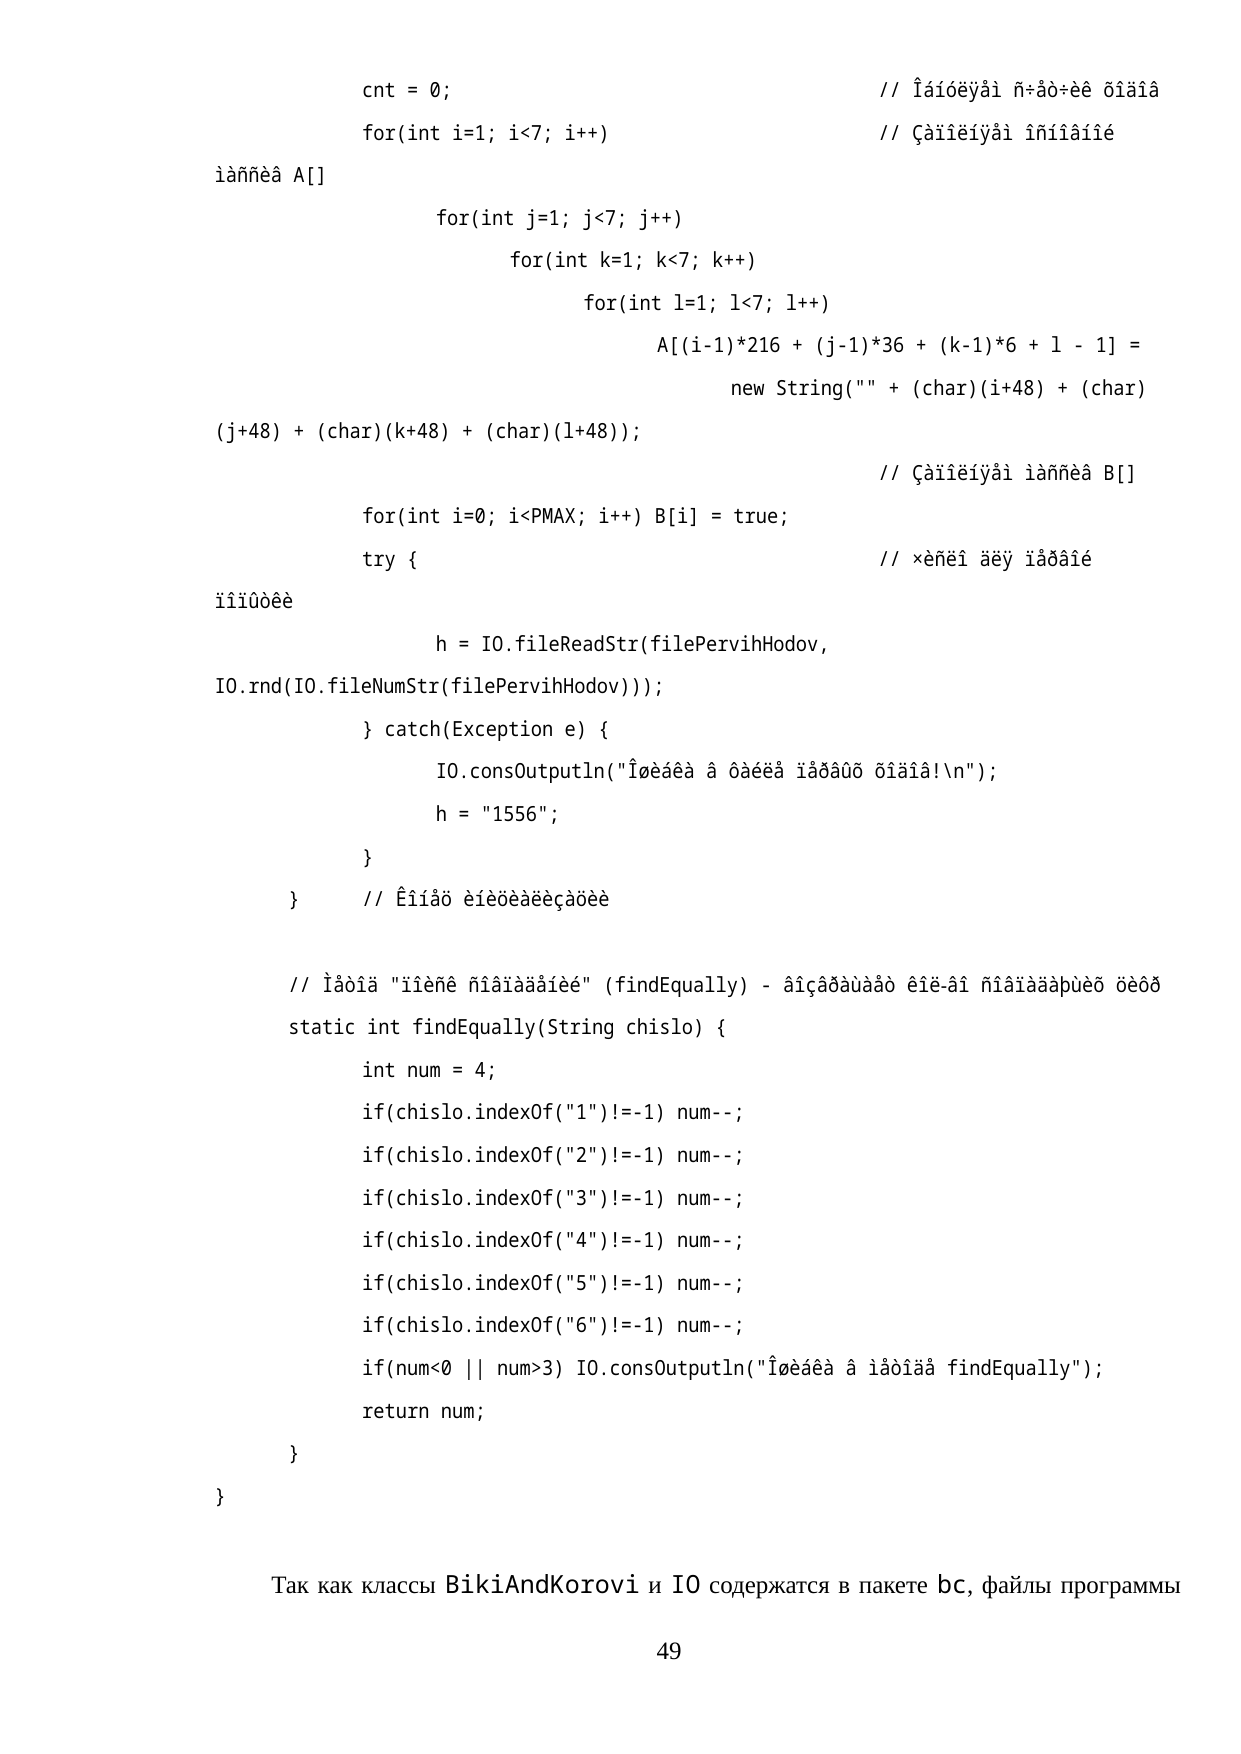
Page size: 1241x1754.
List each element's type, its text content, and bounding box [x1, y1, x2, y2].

text new String("" + (char)(i+48) + (char)(j+48) + (char)(k+48) + (char)(l+48)); [214, 373, 1181, 444]
text IO.consOutputln("Îøèáêà â ôàéëå ïåðâûõ õîäîâ!\n"); [214, 757, 1181, 785]
text return num; [214, 1396, 1181, 1424]
text } catch(Exception e) { [214, 714, 1181, 742]
text for(int j=1; j<7; j++) [214, 203, 1181, 231]
text // Çàïîëíÿåì ìàññèâ B[] [214, 458, 1181, 487]
text h = IO.fileReadStr(filePervihHodov, IO.rnd(IO.fileNumStr(filePervihHodov))); [214, 629, 1181, 700]
text if(chislo.indexOf("3")!=-1) num--; [214, 1183, 1181, 1211]
text if(chislo.indexOf("4")!=-1) num--; [214, 1225, 1181, 1254]
text int num = 4; [214, 1055, 1181, 1083]
text static int findEqually(String chislo) { [214, 1012, 1181, 1041]
text } [214, 1438, 1181, 1467]
text Так как классы BikiAndKorovi и IO содержатся в пакете bc, файлы программы [177, 1567, 1181, 1601]
text for(int k=1; k<7; k++) [214, 245, 1181, 274]
text if(chislo.indexOf("2")!=-1) num--; [214, 1140, 1181, 1168]
text if(chislo.indexOf("5")!=-1) num--; [214, 1268, 1181, 1296]
text if(chislo.indexOf("6")!=-1) num--; [214, 1311, 1181, 1339]
text } // Êîíåö èíèöèàëèçàöèè [214, 884, 1181, 913]
text if(num<0 || num>3) IO.consOutputln("Îøèáêà â ìåòîäå findEqually"); [214, 1353, 1181, 1382]
text A[(i-1)*216 + (j-1)*36 + (k-1)*6 + l - 1] = [214, 331, 1181, 359]
text h = "1556"; [214, 799, 1181, 828]
text // Ìåòîä "ïîèñê ñîâïàäåíèé" (findEqually) - âîçâðàùàåò êîë-âî ñîâïàäàþùèõ öèôð [214, 970, 1181, 998]
text cnt = 0; // Îáíóëÿåì ñ÷åò÷èê õîäîâ [214, 75, 1181, 103]
text } [214, 1481, 1181, 1509]
text for(int l=1; l<7; l++) [214, 288, 1181, 316]
text for(int i=1; i<7; i++) // Çàïîëíÿåì îñíîâíîé ìàññèâ A[] [214, 118, 1181, 189]
text for(int i=0; i<PMAX; i++) B[i] = true; [214, 501, 1181, 529]
text try { // ×èñëî äëÿ ïåðâîé ïîïûòêè [214, 544, 1181, 615]
text } [214, 842, 1181, 870]
text if(chislo.indexOf("1")!=-1) num--; [214, 1097, 1181, 1126]
